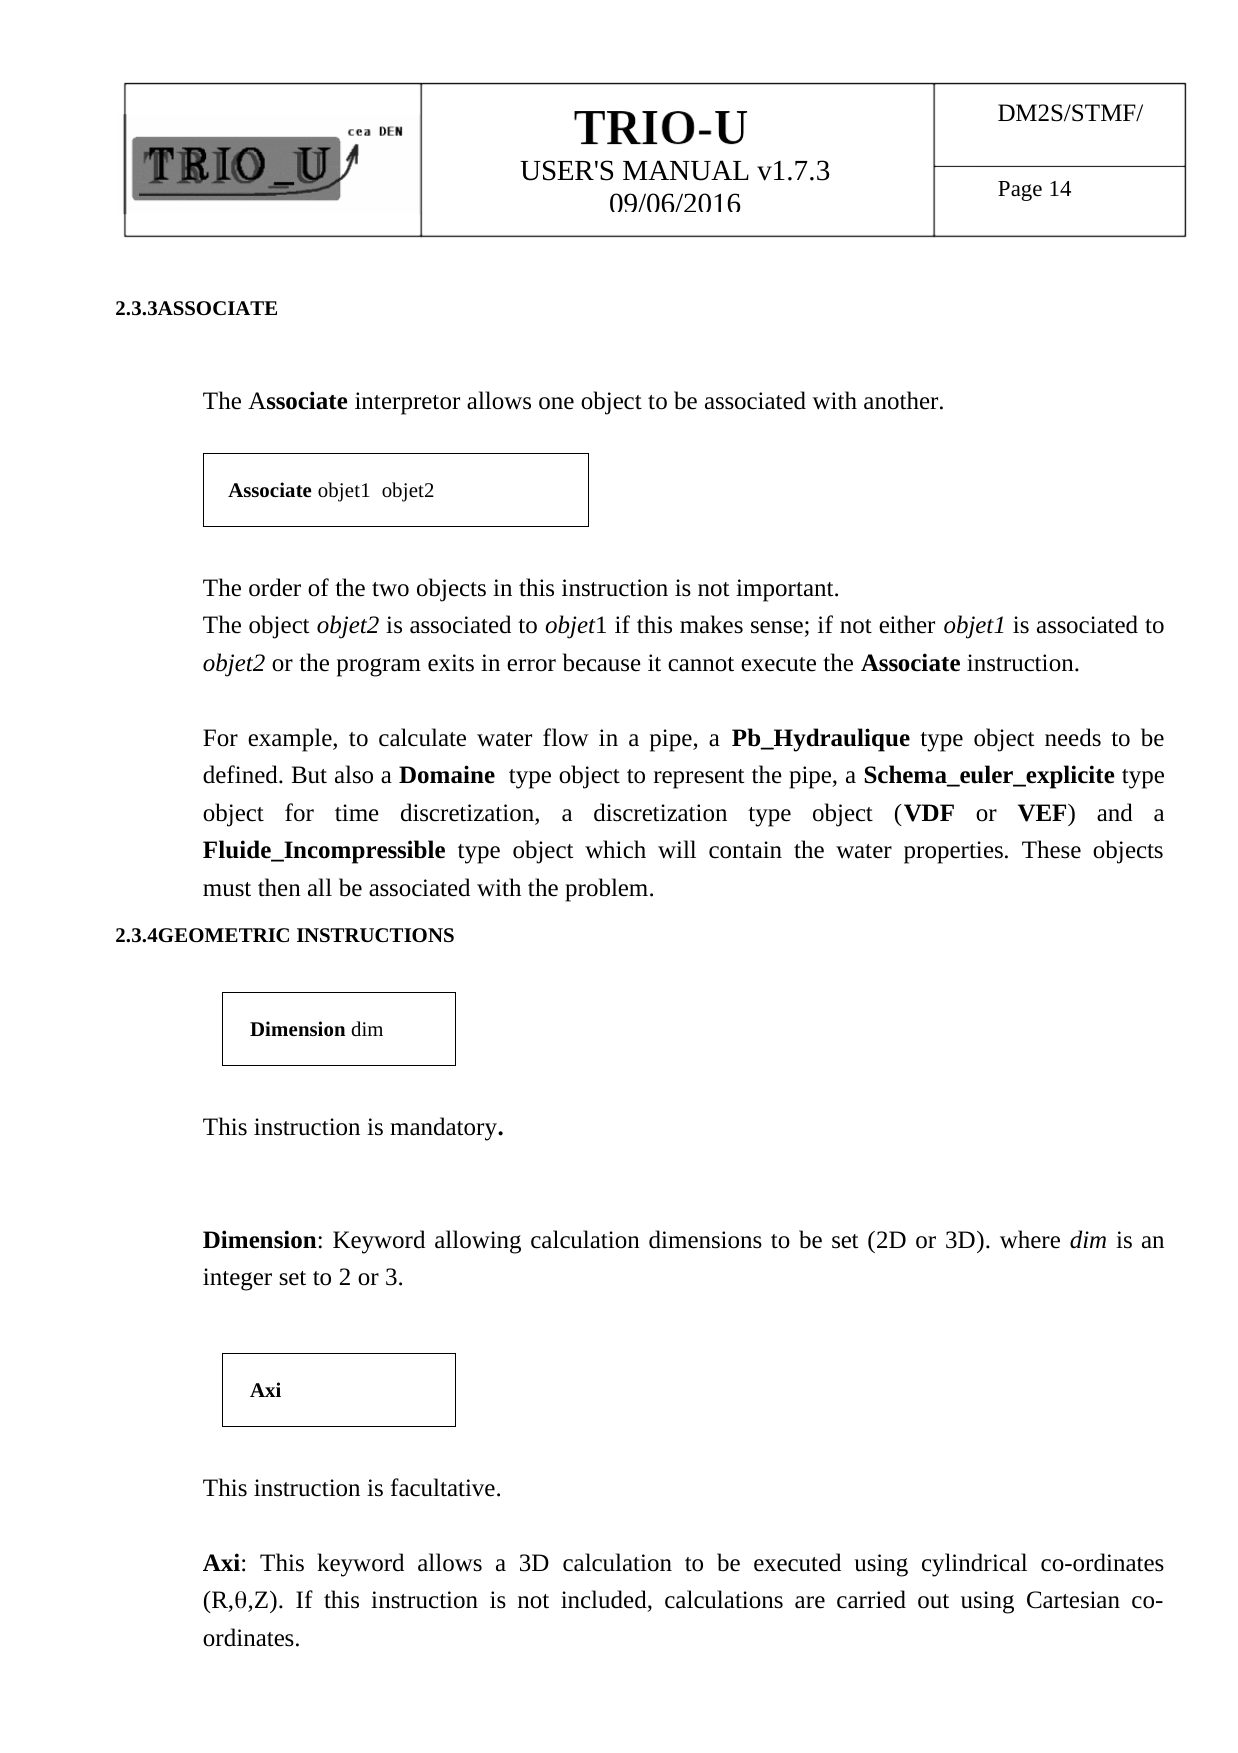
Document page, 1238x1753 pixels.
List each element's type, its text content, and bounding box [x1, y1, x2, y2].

table_header Axi [223, 1354, 455, 1426]
table_header Associate objet1 objet2 [204, 454, 588, 526]
text This instruction is facultative. [203, 1464, 1165, 1502]
text The object objet2 is associated to objet1 if this makes sense; if not either objet1 is associated to objet2 or the program exits in error because it cannot execute the Associate instruction. [203, 602, 1165, 677]
text For example, to calculate water flow in a pipe, a Pb_Hydraulique type object needs to be defined. But also a Domaine type object to represent the pipe, a Schema_euler_explicite type object for time discretization, a discretization type object (VDF or VEF) and a Fluide_Incompressible type object which will contain the water properties. These objects must then all be associated with the problem. [203, 714, 1165, 902]
text Dimension: Keyword allowing calculation dimensions to be set (2D or 3D). where dim is an integer set to 2 or 3. [203, 1216, 1165, 1291]
text The Associate interpretor allows one object to be associated with another. [203, 378, 1165, 415]
text This instruction is mandatory. [203, 1103, 1165, 1141]
text The order of the two objects in this instruction is not important. [203, 564, 1165, 602]
table_header Dimension dim [223, 993, 455, 1065]
subtitle GEOMETRIC INSTRUCTIONS [115, 923, 1164, 947]
subtitle ASSOCIATE [115, 295, 1164, 319]
text Axi: This keyword allows a 3D calculation to be executed using cylindrical co-ordinates (R,,Z). If this instruction is not included, calculations are carried out using Cartesian co-ordinates. [203, 1539, 1165, 1652]
